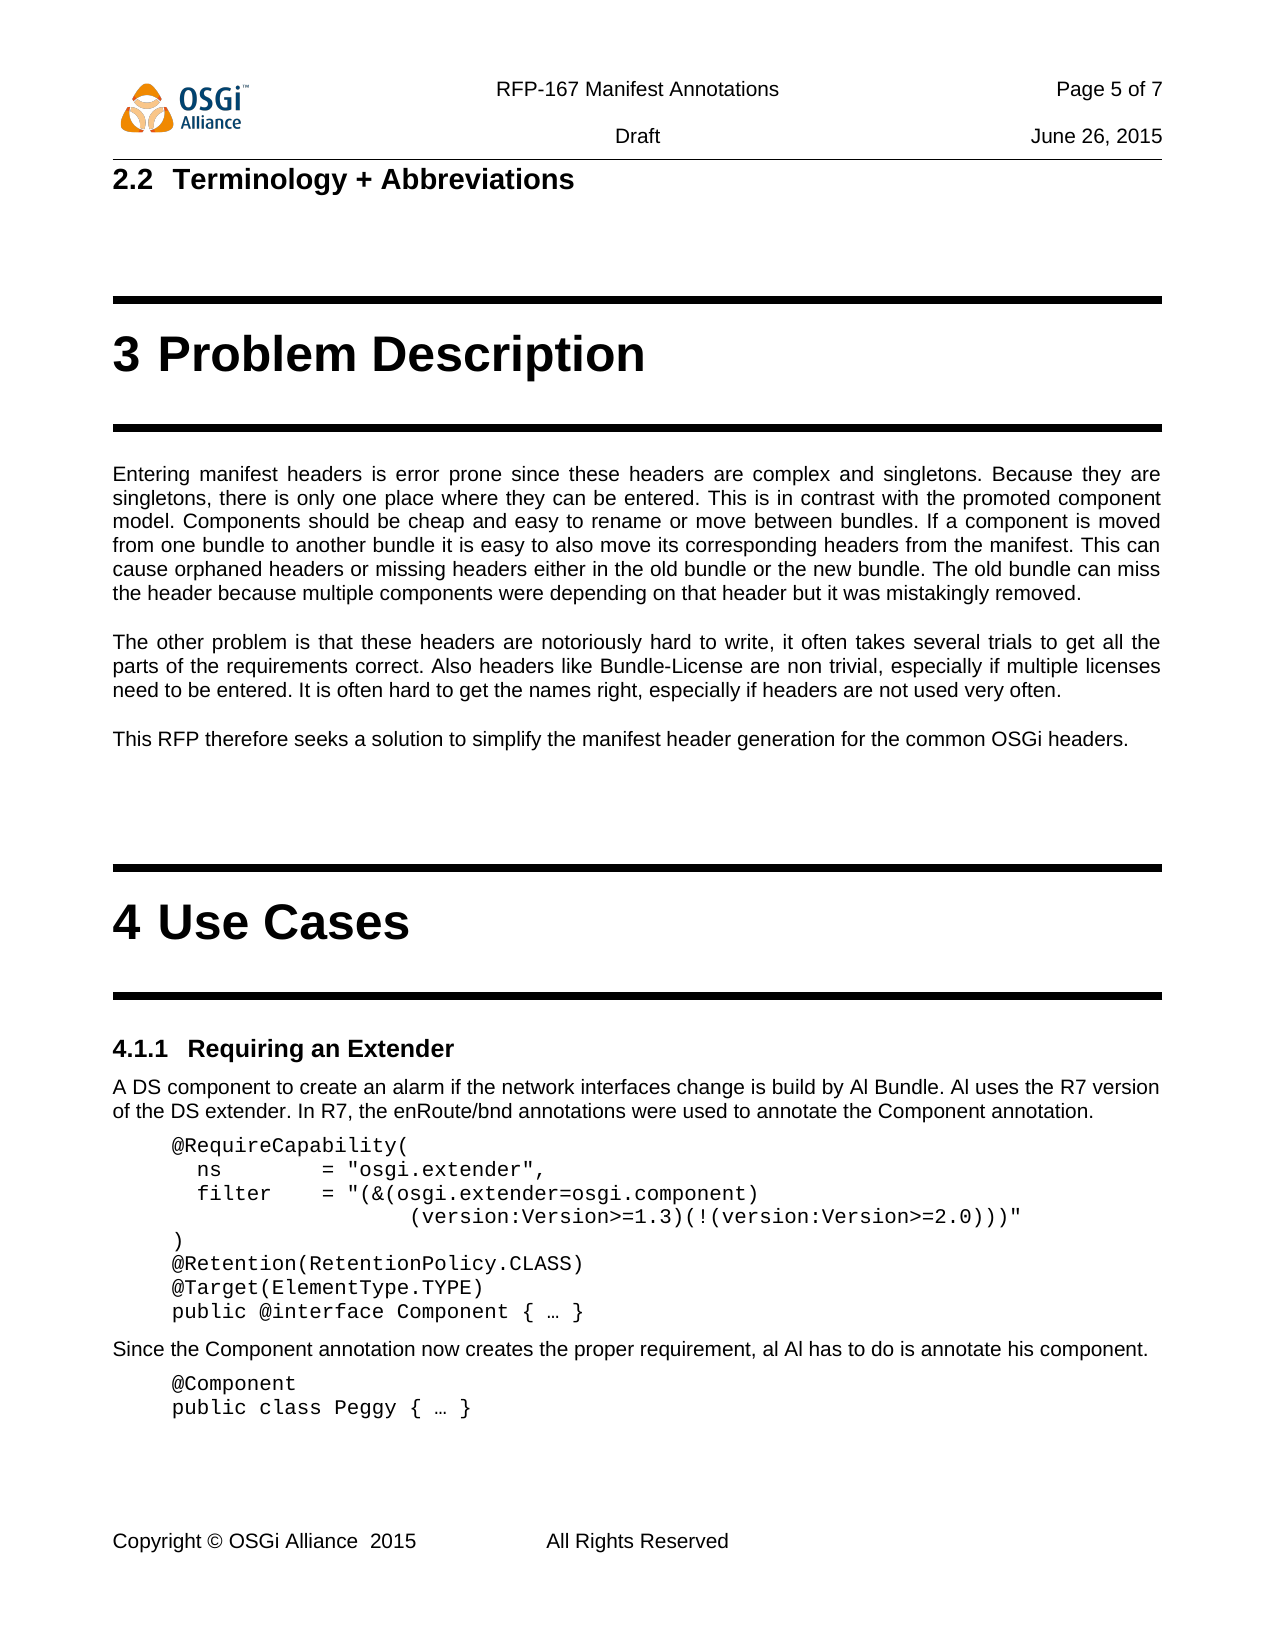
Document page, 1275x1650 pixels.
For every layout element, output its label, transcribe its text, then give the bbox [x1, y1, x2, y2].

text @RequireCapability( [172, 1135, 1162, 1159]
text This RFP therefore seeks a solution to simplify the manifest header generation for the common OSGi headers. [112, 727, 1162, 751]
text filter = "(&(osgi.extender=osgi.component) [172, 1182, 1162, 1206]
text @Component [172, 1373, 1162, 1397]
text ns = "osgi.extender", [172, 1159, 1162, 1182]
text The other problem is that these headers are notoriously hard to write, it often takes several trials to get all the parts of the requirements correct. Also headers like Bundle-License are non trivial, especially if multiple licenses need to be entered. It is often hard to get the names right, especially if headers are not used very often. [112, 630, 1162, 702]
text Since the Component annotation now creates the proper requirement, al Al has to do is annotate his component. [112, 1337, 1162, 1361]
text public class Peggy { … } [172, 1397, 1162, 1421]
text @Target(ElementType.TYPE) [172, 1277, 1162, 1301]
subtitle Terminology + Abbreviations [112, 160, 1162, 196]
text (version:Version>=1.3)(!(version:Version>=2.0)))" [172, 1206, 1162, 1230]
text Entering manifest headers is error prone since these headers are complex and singletons. Because they are singletons, there is only one place where they can be entered. This is in contrast with the promoted component model. Components should be cheap and easy to rename or move between bundles. If a component is moved from one bundle to another bundle it is easy to also move its corresponding headers from the manifest. This can cause orphaned headers or missing headers either in the old bundle or the new bundle. The old bundle can miss the header because multiple components were depending on that header but it was mistakingly removed. [112, 461, 1162, 605]
subtitle Problem Description [112, 297, 1162, 432]
text A DS component to create an alarm if the network interfaces change is build by Al Bundle. Al uses the R7 version of the DS extender. In R7, the enRoute/bnd annotations were used to annotate the Component annotation. [112, 1075, 1162, 1123]
text @Retention(RetentionPolicy.CLASS) [172, 1253, 1162, 1277]
subtitle Use Cases [112, 865, 1162, 1000]
subtitle Requiring an Extender [112, 1033, 1162, 1062]
text public @interface Component { … } [172, 1301, 1162, 1324]
text ) [172, 1230, 1162, 1253]
picture [113, 76, 257, 140]
